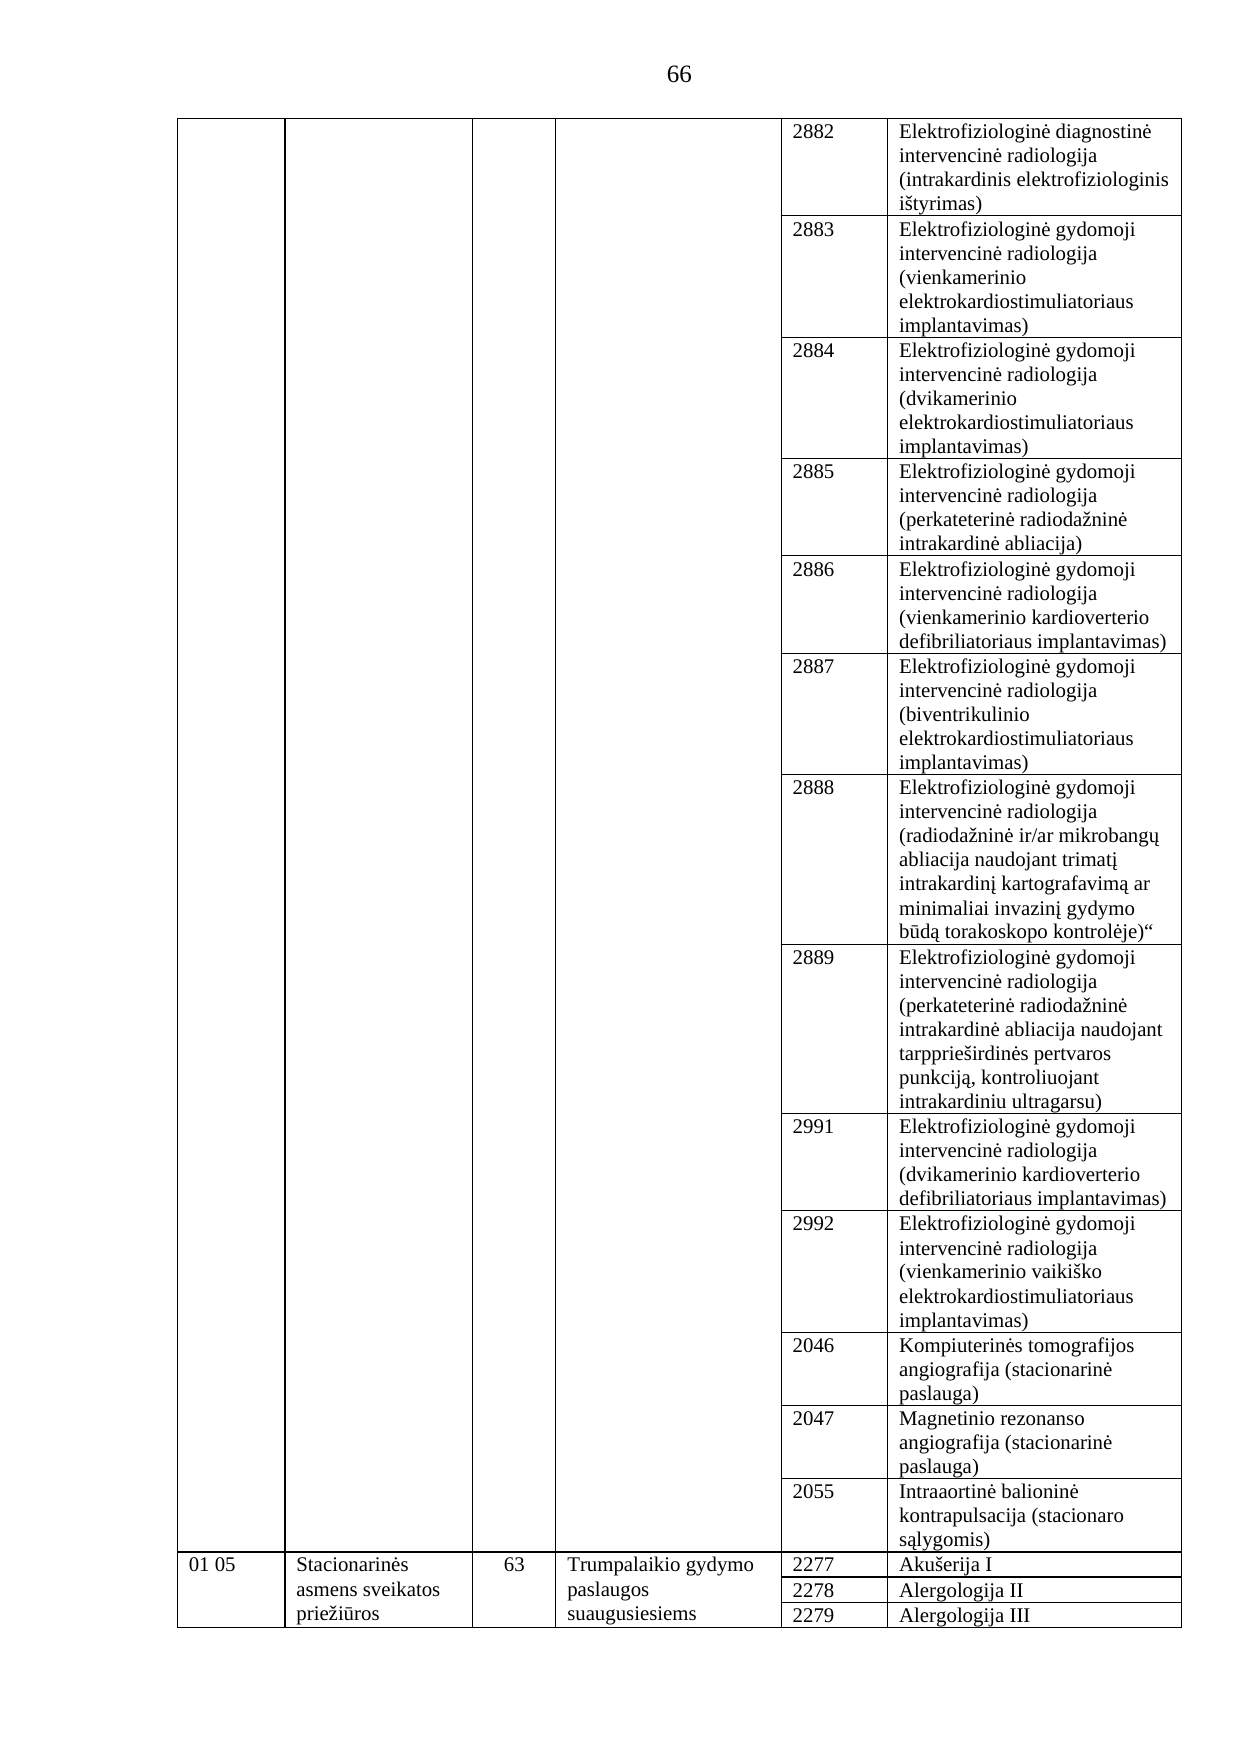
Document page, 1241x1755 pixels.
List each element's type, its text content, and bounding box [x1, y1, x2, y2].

table_cell 2991 [782, 1114, 887, 1210]
table_cell Stacionarinės asmens sveikatos priežiūros [286, 1553, 472, 1627]
table_cell 2888 [782, 775, 887, 943]
table_cell Elektrofiziologinė gydomoji intervencinė radiologija (vienkamerinio kardioverterio defibriliatoriaus implantavimas) [888, 556, 1181, 653]
table_cell 2883 [782, 216, 887, 337]
table_cell [556, 119, 781, 1551]
table_cell 2047 [782, 1406, 887, 1478]
table_cell 2055 [782, 1479, 887, 1551]
table_cell Intraaortinė balioninė kontrapulsacija (stacionaro sąlygomis) [888, 1479, 1181, 1551]
table_cell 2882 [782, 119, 887, 215]
table_cell Akušerija I [888, 1553, 1181, 1576]
table_cell 2992 [782, 1211, 887, 1332]
table_cell Elektrofiziologinė diagnostinė intervencinė radiologija (intrakardinis elektrofiziologinis ištyrimas) [888, 119, 1181, 215]
table_cell 2279 [782, 1603, 887, 1627]
table_cell 2278 [782, 1578, 887, 1602]
table_cell 2889 [782, 945, 887, 1113]
table_cell [473, 119, 555, 1551]
table_cell Elektrofiziologinė gydomoji intervencinė radiologija (vienkamerinio elektrokardiostimuliatoriaus implantavimas) [888, 216, 1181, 337]
table_cell [286, 119, 472, 1551]
table_cell Elektrofiziologinė gydomoji intervencinė radiologija (dvikamerinio kardioverterio defibriliatoriaus implantavimas) [888, 1114, 1181, 1210]
table_cell Elektrofiziologinė gydomoji intervencinė radiologija (radiodažninė ir/ar mikrobangų abliacija naudojant trimatį intrakardinį kartografavimą ar minimaliai invazinį gydymo būdą torakoskopo kontrolėje)“ [888, 775, 1181, 943]
table_cell 01 05 [178, 1553, 284, 1627]
table_cell 2884 [782, 338, 887, 458]
table_cell Elektrofiziologinė gydomoji intervencinė radiologija (perkateterinė radiodažninė intrakardinė abliacija naudojant tarpprieširdinės pertvaros punkciją, kontroliuojant intrakardiniu ultragarsu) [888, 945, 1181, 1113]
table_cell [178, 119, 284, 1551]
table_cell 2887 [782, 654, 887, 774]
table_cell Elektrofiziologinė gydomoji intervencinė radiologija (biventrikulinio elektrokardiostimuliatoriaus implantavimas) [888, 654, 1181, 774]
table_cell Elektrofiziologinė gydomoji intervencinė radiologija (vienkamerinio vaikiško elektrokardiostimuliatoriaus implantavimas) [888, 1211, 1181, 1332]
table_cell Magnetinio rezonanso angiografija (stacionarinė paslauga) [888, 1406, 1181, 1478]
table_cell 2886 [782, 556, 887, 653]
table_cell 2885 [782, 459, 887, 555]
table_cell Elektrofiziologinė gydomoji intervencinė radiologija (perkateterinė radiodažninė intrakardinė abliacija) [888, 459, 1181, 555]
table_cell 63 [473, 1553, 555, 1627]
table_cell Kompiuterinės tomografijos angiografija (stacionarinė paslauga) [888, 1333, 1181, 1405]
table_cell 2046 [782, 1333, 887, 1405]
table_cell 2277 [782, 1553, 887, 1576]
table_cell Elektrofiziologinė gydomoji intervencinė radiologija (dvikamerinio elektrokardiostimuliatoriaus implantavimas) [888, 338, 1181, 458]
table_cell Alergologija III [888, 1603, 1181, 1627]
table_cell Alergologija II [888, 1578, 1181, 1602]
table_cell Trumpalaikio gydymo paslaugos suaugusiesiems [556, 1553, 781, 1627]
